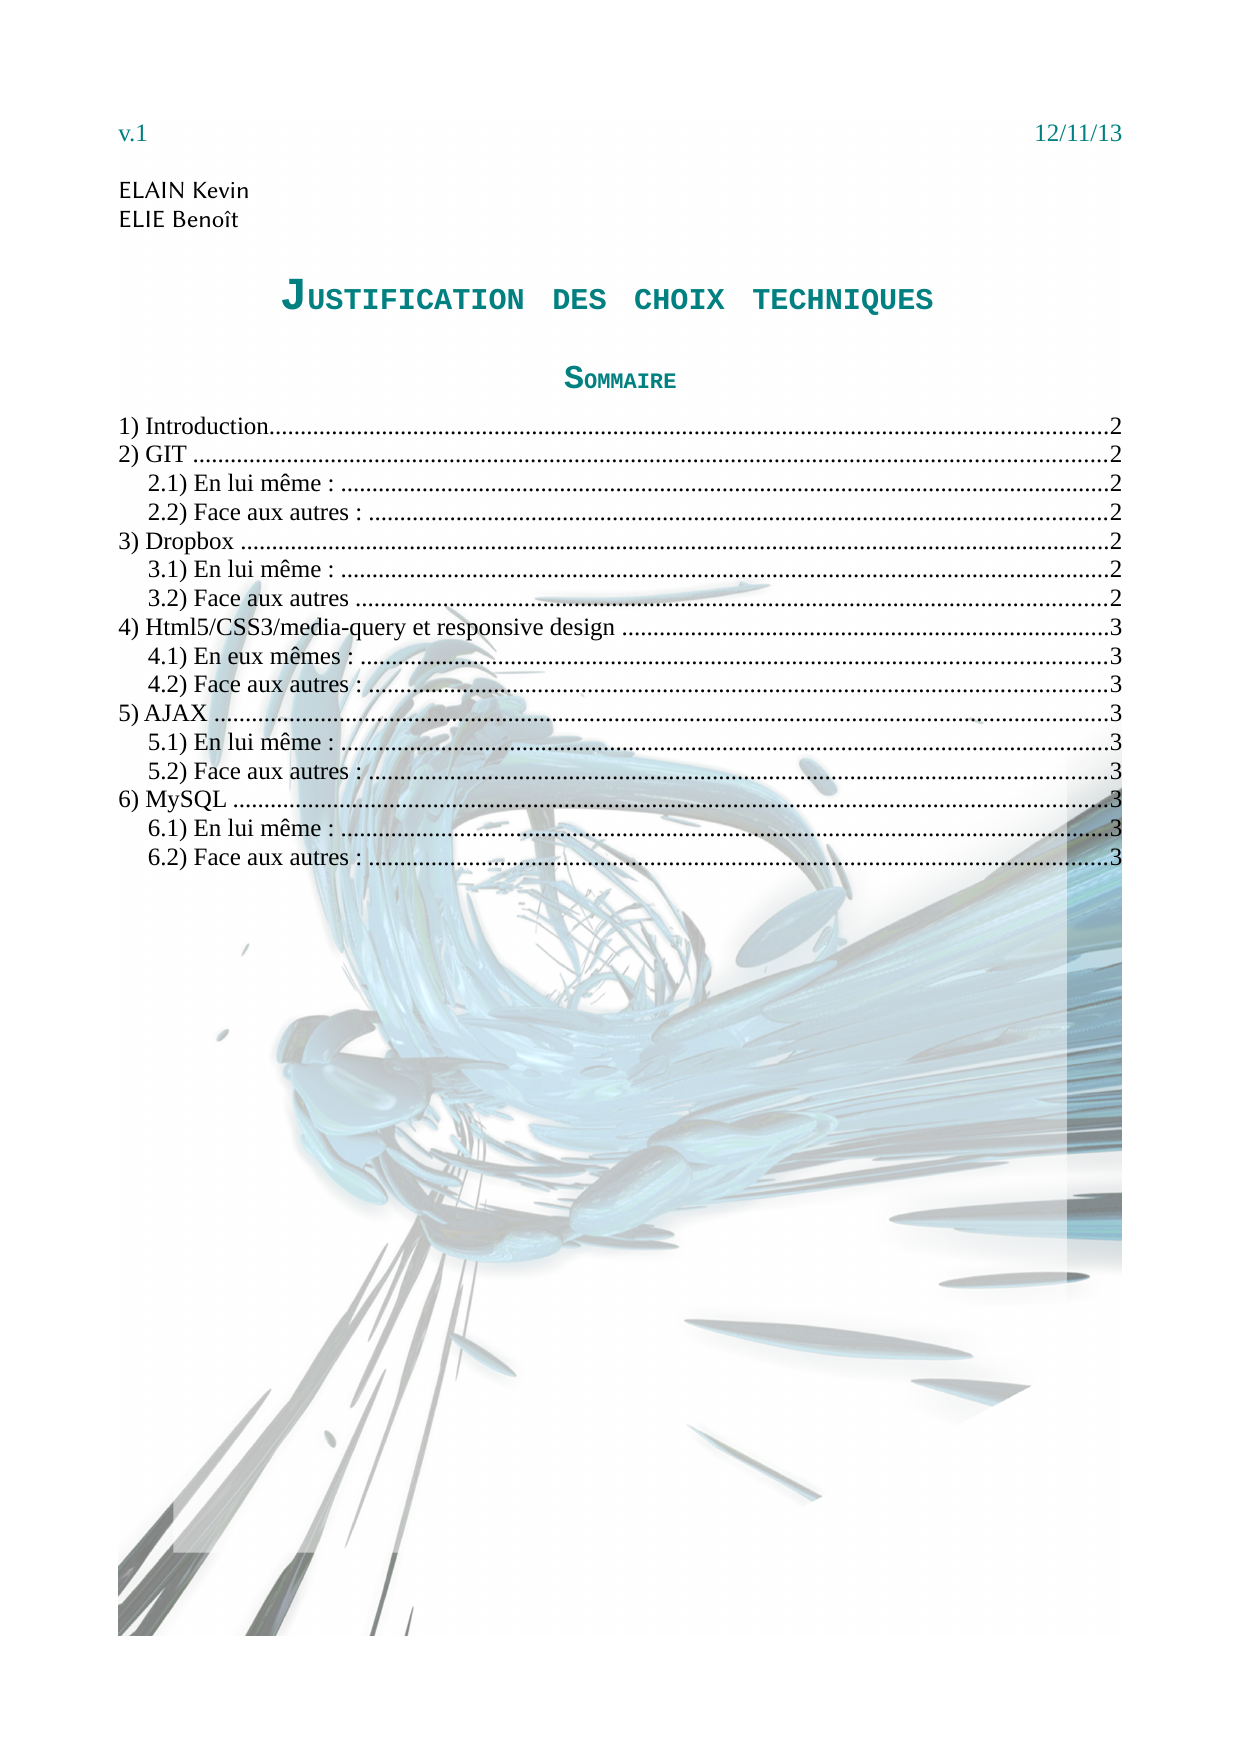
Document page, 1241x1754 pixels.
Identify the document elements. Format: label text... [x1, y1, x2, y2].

text 5.2) Face aux autres : 3 [148, 756, 1122, 784]
text 5.1) En lui même : 3 [148, 727, 1122, 756]
picture [118, 554, 148, 612]
text 1) Introduction 2 [118, 411, 1122, 439]
text 4.2) Face aux autres : 3 [148, 669, 1122, 698]
picture [118, 323, 1122, 360]
picture [118, 468, 148, 526]
text 2.2) Face aux autres : 2 [148, 497, 1122, 526]
text 6.2) Face aux autres : 3 [148, 842, 1122, 871]
picture [118, 727, 148, 784]
subtitle Sommaire [118, 360, 1122, 398]
text 3.1) En lui même : 2 [148, 554, 1122, 583]
subtitle Justification des choix techniques [118, 271, 1122, 323]
text 3.2) Face aux autres 2 [148, 583, 1122, 612]
text 5) AJAX 3 [118, 698, 1122, 727]
text 6.1) En lui même : 3 [148, 813, 1122, 842]
picture [118, 813, 1122, 1636]
text 3) Dropbox 2 [118, 526, 1122, 554]
text 2.1) En lui même : 2 [148, 468, 1122, 497]
picture [118, 233, 1122, 271]
picture [118, 641, 148, 698]
picture [118, 398, 1122, 411]
text 4) Html5/CSS3/media-query et responsive design 3 [118, 612, 1122, 641]
picture [118, 118, 1122, 176]
text ELAIN Kevin ELIE Benoît [118, 176, 1122, 233]
text 2) GIT 2 [118, 439, 1122, 468]
text 6) MySQL 3 [118, 784, 1122, 813]
text 4.1) En eux mêmes : 3 [148, 641, 1122, 669]
